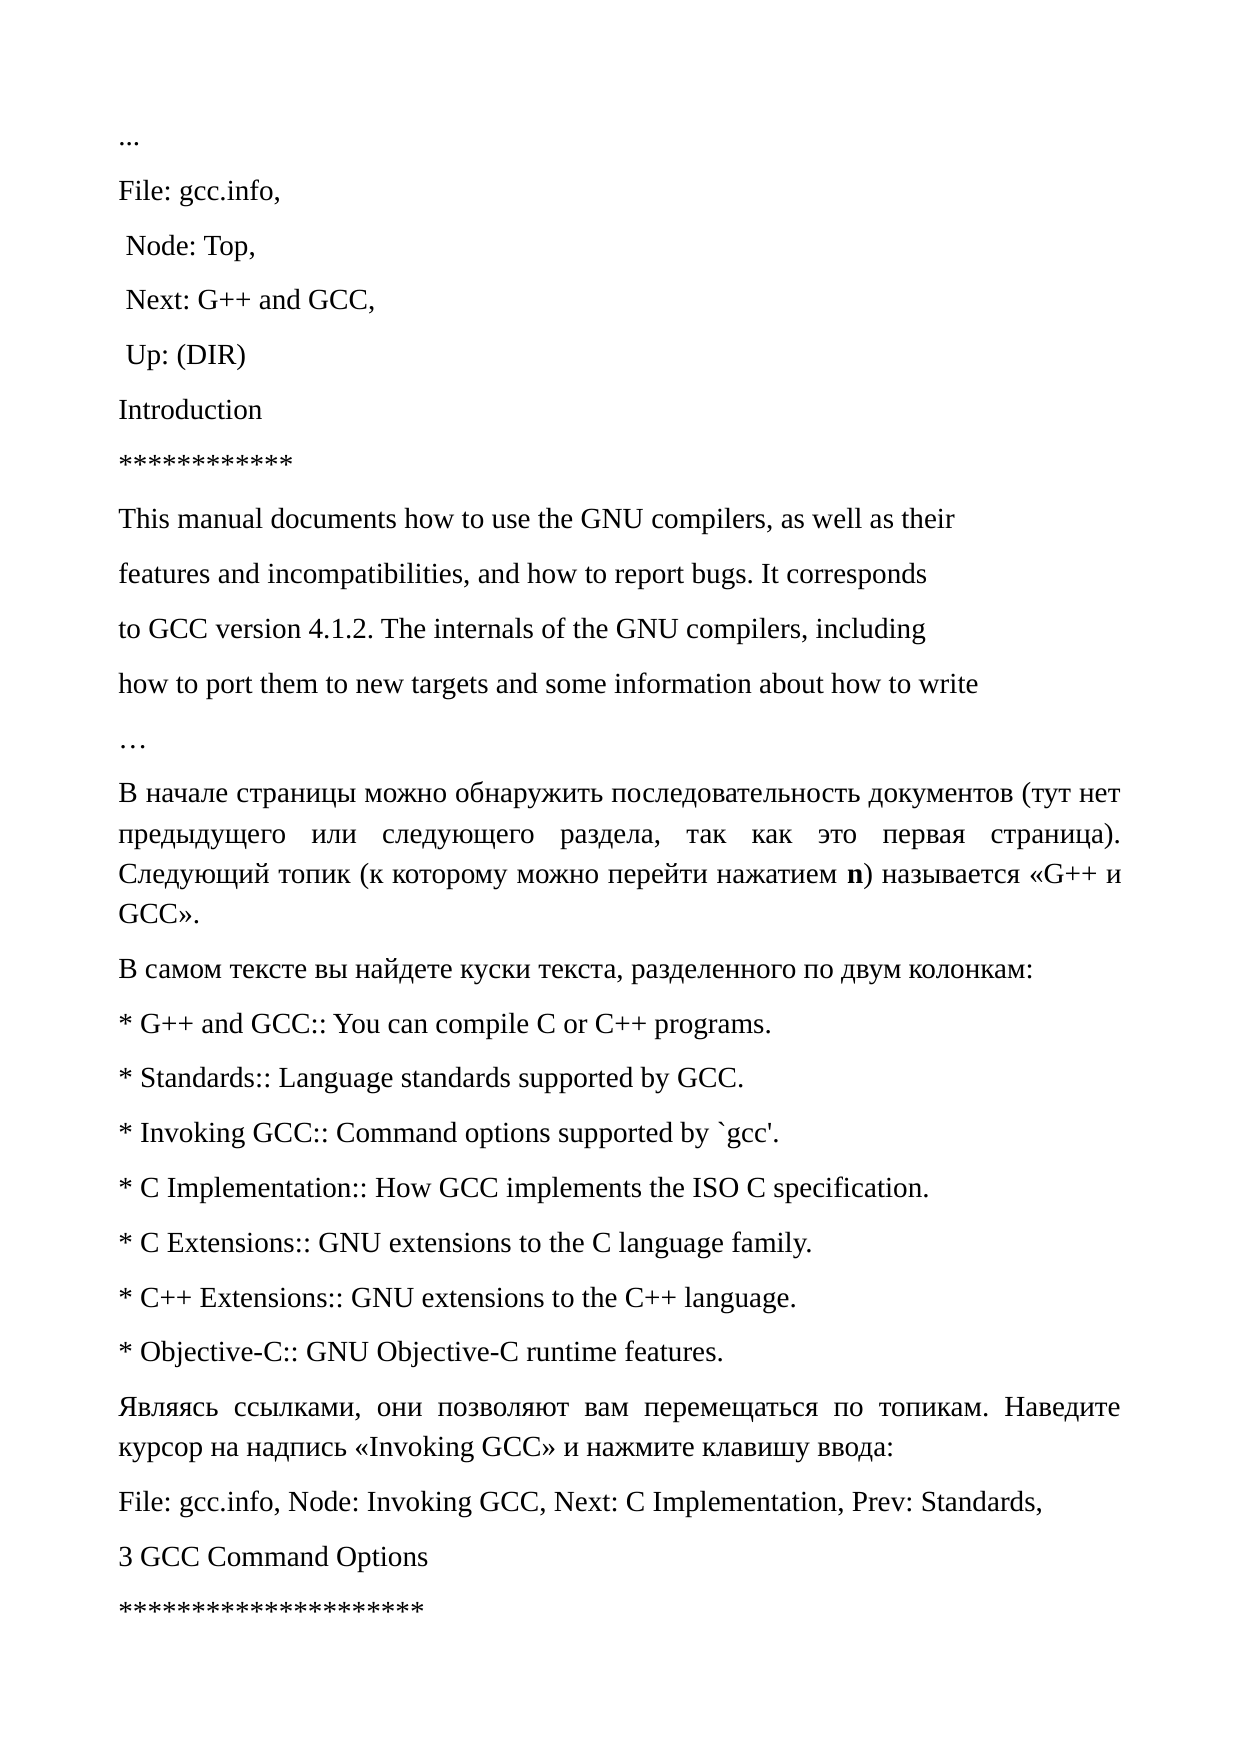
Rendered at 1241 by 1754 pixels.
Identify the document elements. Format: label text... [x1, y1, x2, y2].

text to GCC version 4.1.2. The internals of the GNU compilers, including [118, 611, 1122, 645]
text ********************* [118, 1594, 1122, 1627]
text * Invoking GCC:: Command options supported by `gcc'. [118, 1115, 1122, 1149]
text ************ [118, 447, 1122, 480]
text В самом тексте вы найдете куски текста, разделенного по двум колонкам: [118, 951, 1122, 984]
text * Objective-C:: GNU Objective-C runtime features. [118, 1334, 1122, 1368]
text Introduction [118, 392, 1122, 426]
text features and incompatibilities, and how to report bugs. It corresponds [118, 556, 1122, 590]
text Up: (DIR) [118, 337, 1122, 371]
text 3 GCC Command Options [118, 1539, 1122, 1573]
text * G++ and GCC:: You can compile C or C++ programs. [118, 1006, 1122, 1039]
text how to port them to new targets and some information about how to write [118, 666, 1122, 699]
text Являясь ссылками, они позволяют вам перемещаться по топикам. Наведите курсор на надпись «Invoking GCC» и нажмите клавишу ввода: [118, 1389, 1122, 1463]
text This manual documents how to use the GNU compilers, as well as their [118, 502, 1122, 535]
text * Standards:: Language standards supported by GCC. [118, 1061, 1122, 1094]
text ... [118, 118, 1122, 152]
text File: gcc.info, Node: Invoking GCC, Next: C Implementation, Prev: Standards, [118, 1484, 1122, 1518]
text Next: G++ and GCC, [118, 282, 1122, 316]
text … [118, 721, 1122, 754]
text Node: Top, [118, 228, 1122, 261]
text * C Extensions:: GNU extensions to the C language family. [118, 1225, 1122, 1258]
text * C Implementation:: How GCC implements the ISO C specification. [118, 1170, 1122, 1204]
text * C++ Extensions:: GNU extensions to the C++ language. [118, 1280, 1122, 1313]
text File: gcc.info, [118, 173, 1122, 206]
text В начале страницы можно обнаружить последовательность документов (тут нет предыдущего или следующего раздела, так как это первая страница). Следующий топик (к которому можно перейти нажатием n) называется «G++ и GCC». [118, 776, 1122, 930]
